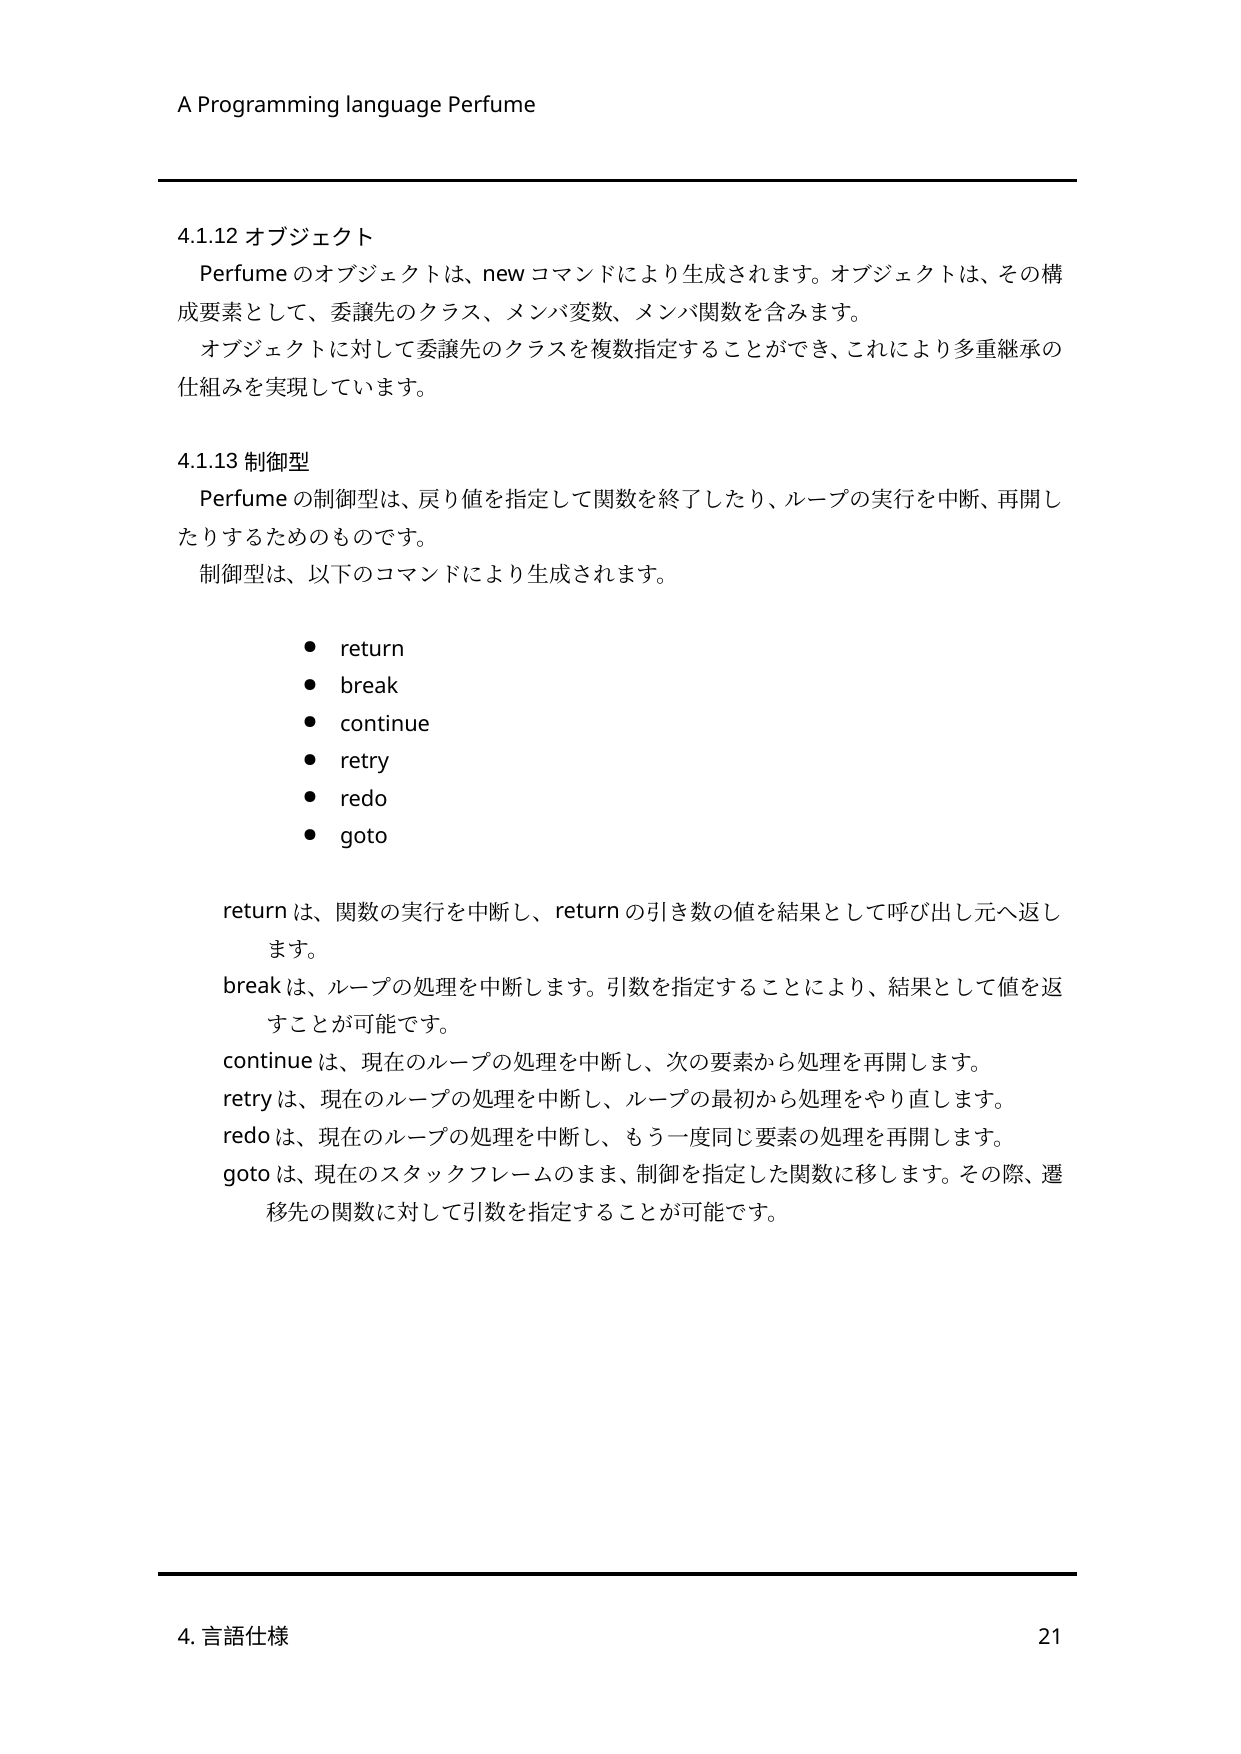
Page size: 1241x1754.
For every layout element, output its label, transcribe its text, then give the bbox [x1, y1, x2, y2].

text gotoは、現在のスタックフレームのまま、制御を指定した関数に移します。その際、遷移先の関数に対して引数を指定することが可能です。 [201, 1154, 1063, 1229]
text オブジェクトに対して委譲先のクラスを複数指定することができ、これにより多重継承の仕組みを実現しています。 [177, 329, 1063, 404]
text 制御型は、以下のコマンドにより生成されます。 [177, 554, 1063, 592]
subtitle 4.1.12 オブジェクト [177, 217, 1063, 254]
text retryは、現在のループの処理を中断し、ループの最初から処理をやり直します。 [201, 1079, 1063, 1117]
subtitle 4.1.13 制御型 [177, 442, 1063, 479]
text Perfumeの制御型は、戻り値を指定して関数を終了したり、ループの実行を中断、再開したりするためのものです。 [177, 479, 1063, 554]
text continueは、現在のループの処理を中断し、次の要素から処理を再開します。 [201, 1042, 1063, 1079]
text Perfumeのオブジェクトは、newコマンドにより生成されます。オブジェクトは、その構成要素として、委譲先のクラス、メンバ変数、メンバ関数を含みます。 [177, 254, 1063, 329]
list break [302, 667, 1063, 704]
list continue [302, 704, 1063, 742]
list retry [302, 742, 1063, 779]
text returnは、関数の実行を中断し、returnの引き数の値を結果として呼び出し元へ返します。 [201, 892, 1063, 967]
text redoは、現在のループの処理を中断し、もう一度同じ要素の処理を再開します。 [201, 1117, 1063, 1154]
list return [302, 629, 1063, 667]
list goto [302, 817, 1063, 854]
text breakは、ループの処理を中断します。引数を指定することにより、結果として値を返すことが可能です。 [201, 967, 1063, 1042]
list redo [302, 779, 1063, 817]
